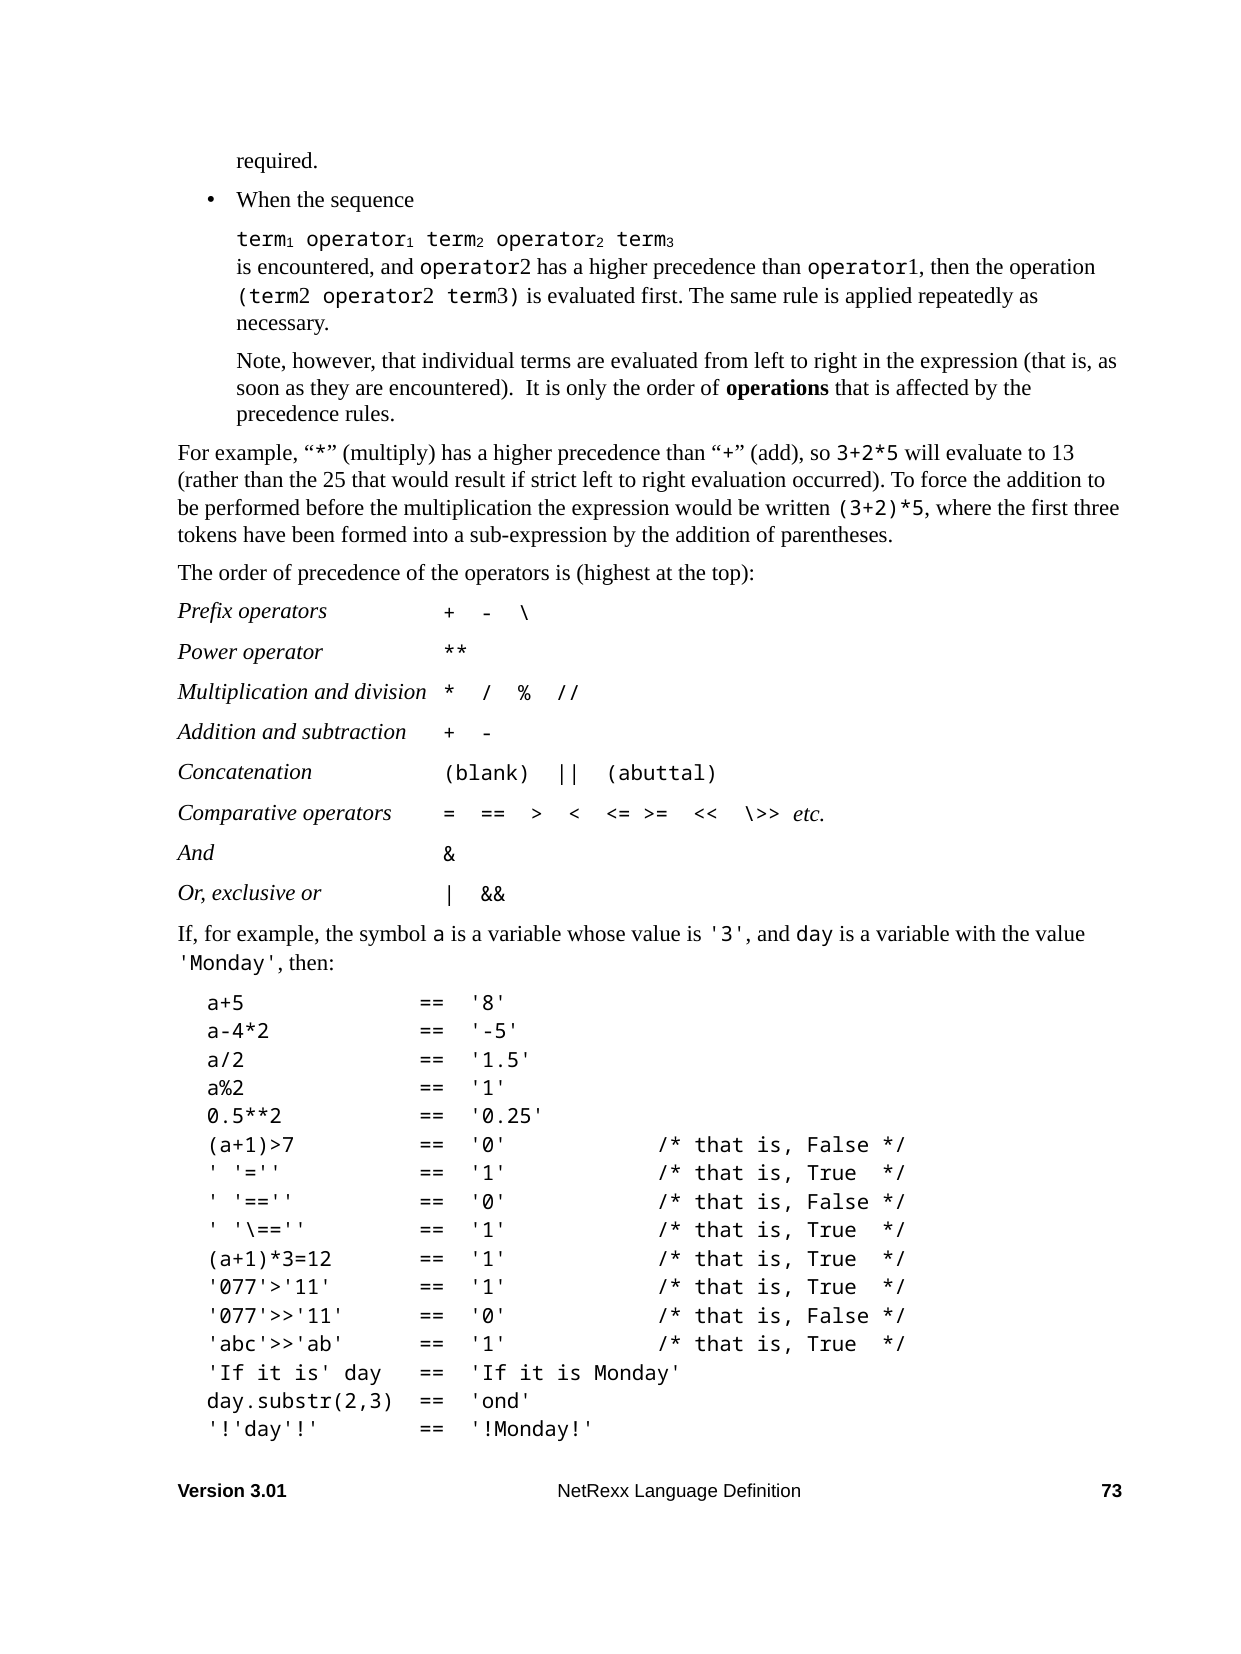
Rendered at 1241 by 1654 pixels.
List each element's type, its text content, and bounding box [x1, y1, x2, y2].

list is encountered, and operator2 has a higher precedence than operator1, then the operation (term2 operator2 term3) is evaluated first. The same rule is applied repeatedly as necessary. [207, 252, 1122, 336]
text If, for example, the symbol a is a variable whose value is '3', and day is a variable with the value 'Monday', then: [177, 919, 1122, 976]
table_header Prefix operators [177, 598, 443, 638]
text a+5 == '8' a-4*2 == '-5' a/2 == '1.5' a%2 == '1' 0.5**2 == '0.25' (a+1)>7 == '0' /* that is, False */ ' '='' == '1' /* that is, True */ ' '=='' == '0' /* that is, False */ ' '\=='' == '1' /* that is, True */ (a+1)*3=12 == '1' /* that is, True */ '077'>'11' == '1' /* that is, True */ '077'>>'11' == '0' /* that is, False */ 'abc'>>'ab' == '1' /* that is, True */ 'If it is' day == 'If it is Monday' day.substr(2,3) == 'ond' '!'day'!' == '!Monday!' [207, 988, 1122, 1443]
table_cell Power operator [177, 638, 443, 678]
table_header + - \ [443, 598, 1122, 638]
list When the sequence [207, 186, 1122, 212]
table_cell = == > < <= >= << \>> etc. [443, 799, 1122, 839]
table_cell Comparative operators [177, 799, 443, 839]
table_cell Addition and subtraction [177, 718, 443, 758]
table_cell (blank) || (abuttal) [443, 759, 1122, 799]
table_cell ** [443, 638, 1122, 678]
table_cell Concatenation [177, 759, 443, 799]
table_cell Multiplication and division [177, 678, 443, 718]
table_cell Or, exclusive or [177, 879, 443, 919]
table_cell + - [443, 718, 1122, 758]
list Note, however, that individual terms are evaluated from left to right in the expression (that is, as soon as they are encountered). It is only the order of operations that is affected by the precedence rules. [207, 347, 1122, 426]
text The order of precedence of the operators is (highest at the top): [177, 559, 1122, 586]
table_cell And [177, 839, 443, 879]
list required. [207, 148, 1122, 174]
table_cell & [443, 839, 1122, 879]
list term1 operator1 term2 operator2 term3 [207, 224, 1122, 252]
table_cell | && [443, 879, 1122, 919]
table_cell * / % // [443, 678, 1122, 718]
text For example, “*” (multiply) has a higher precedence than “+” (add), so 3+2*5 will evaluate to 13 (rather than the 25 that would result if strict left to right evaluation occurred). To force the addition to be performed before the multiplication the expression would be written (3+2)*5, where the first three tokens have been formed into a sub-expression by the addition of parentheses. [177, 438, 1122, 548]
